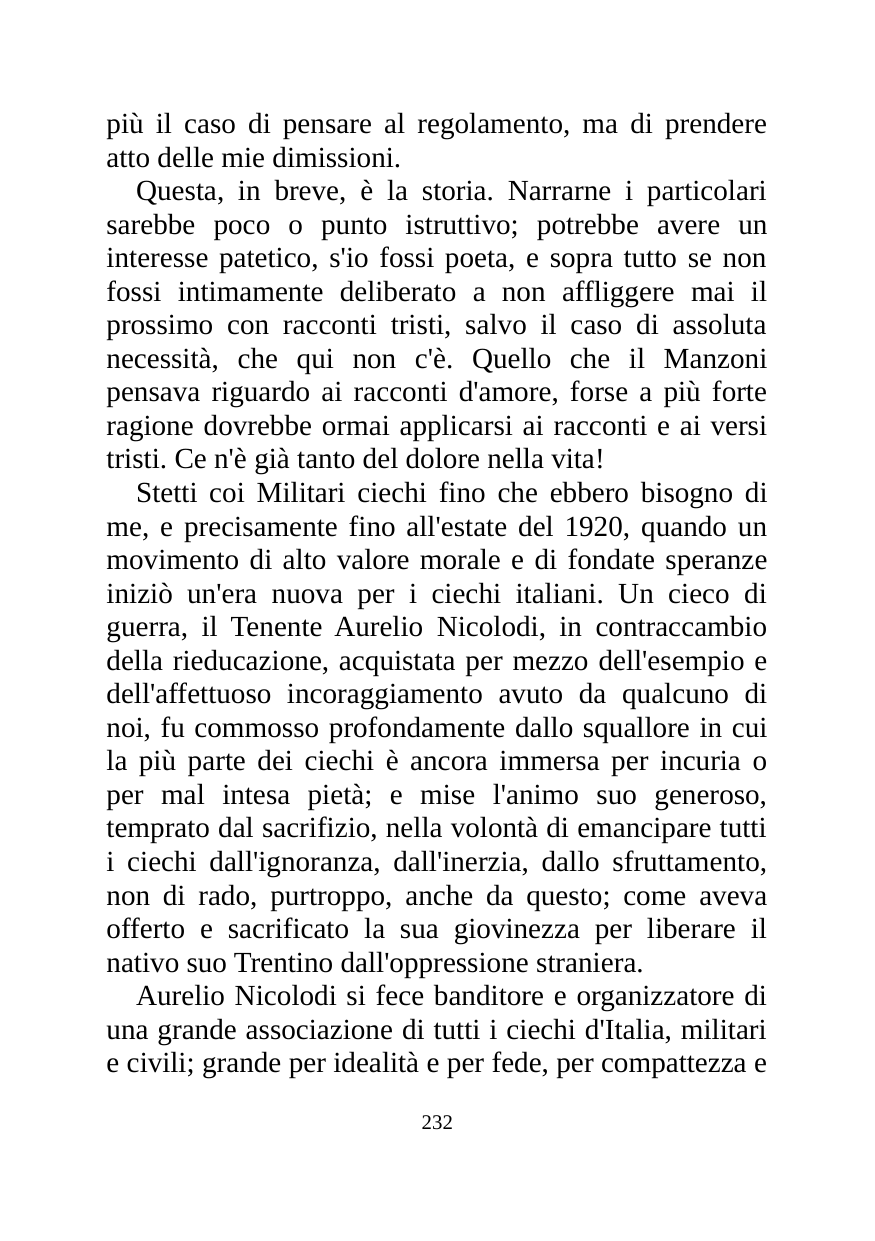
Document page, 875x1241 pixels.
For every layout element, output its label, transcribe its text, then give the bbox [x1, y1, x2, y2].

text Aurelio Nicolodi si fece banditore e organizzatore di una grande associazione di tutti i ciechi d'Italia, militari e civili; grande per idealità e per fede, per compattezza e [106, 978, 768, 1079]
text più il caso di pensare al regolamento, ma di prendere atto delle mie dimissioni. [106, 106, 768, 173]
text Questa, in breve, è la storia. Narrarne i particolari sarebbe poco o punto istruttivo; potrebbe avere un interesse patetico, s'io fossi poeta, e sopra tutto se non fossi intimamente deliberato a non affliggere mai il prossimo con racconti tristi, salvo il caso di assoluta necessità, che qui non c'è. Quello che il Manzoni pensava riguardo ai racconti d'amore, forse a più forte ragione dovrebbe ormai applicarsi ai racconti e ai versi tristi. Ce n'è già tanto del dolore nella vita! [106, 173, 768, 475]
text Stetti coi Militari ciechi fino che ebbero bisogno di me, e precisamente fino all'estate del 1920, quando un movimento di alto valore morale e di fondate speranze iniziò un'era nuova per i ciechi italiani. Un cieco di guerra, il Tenente Aurelio Nicolodi, in contraccambio della rieducazione, acquistata per mezzo dell'esempio e dell'affettuoso incoraggiamento avuto da qualcuno di noi, fu commosso profondamente dallo squallore in cui la più parte dei ciechi è ancora immersa per incuria o per mal intesa pietà; e mise l'animo suo generoso, temprato dal sacrifizio, nella volontà di emancipare tutti i ciechi dall'ignoranza, dall'inerzia, dallo sfruttamento, non di rado, purtroppo, anche da questo; come aveva offerto e sacrificato la sua giovinezza per liberare il nativo suo Trentino dall'oppressione straniera. [106, 475, 768, 978]
